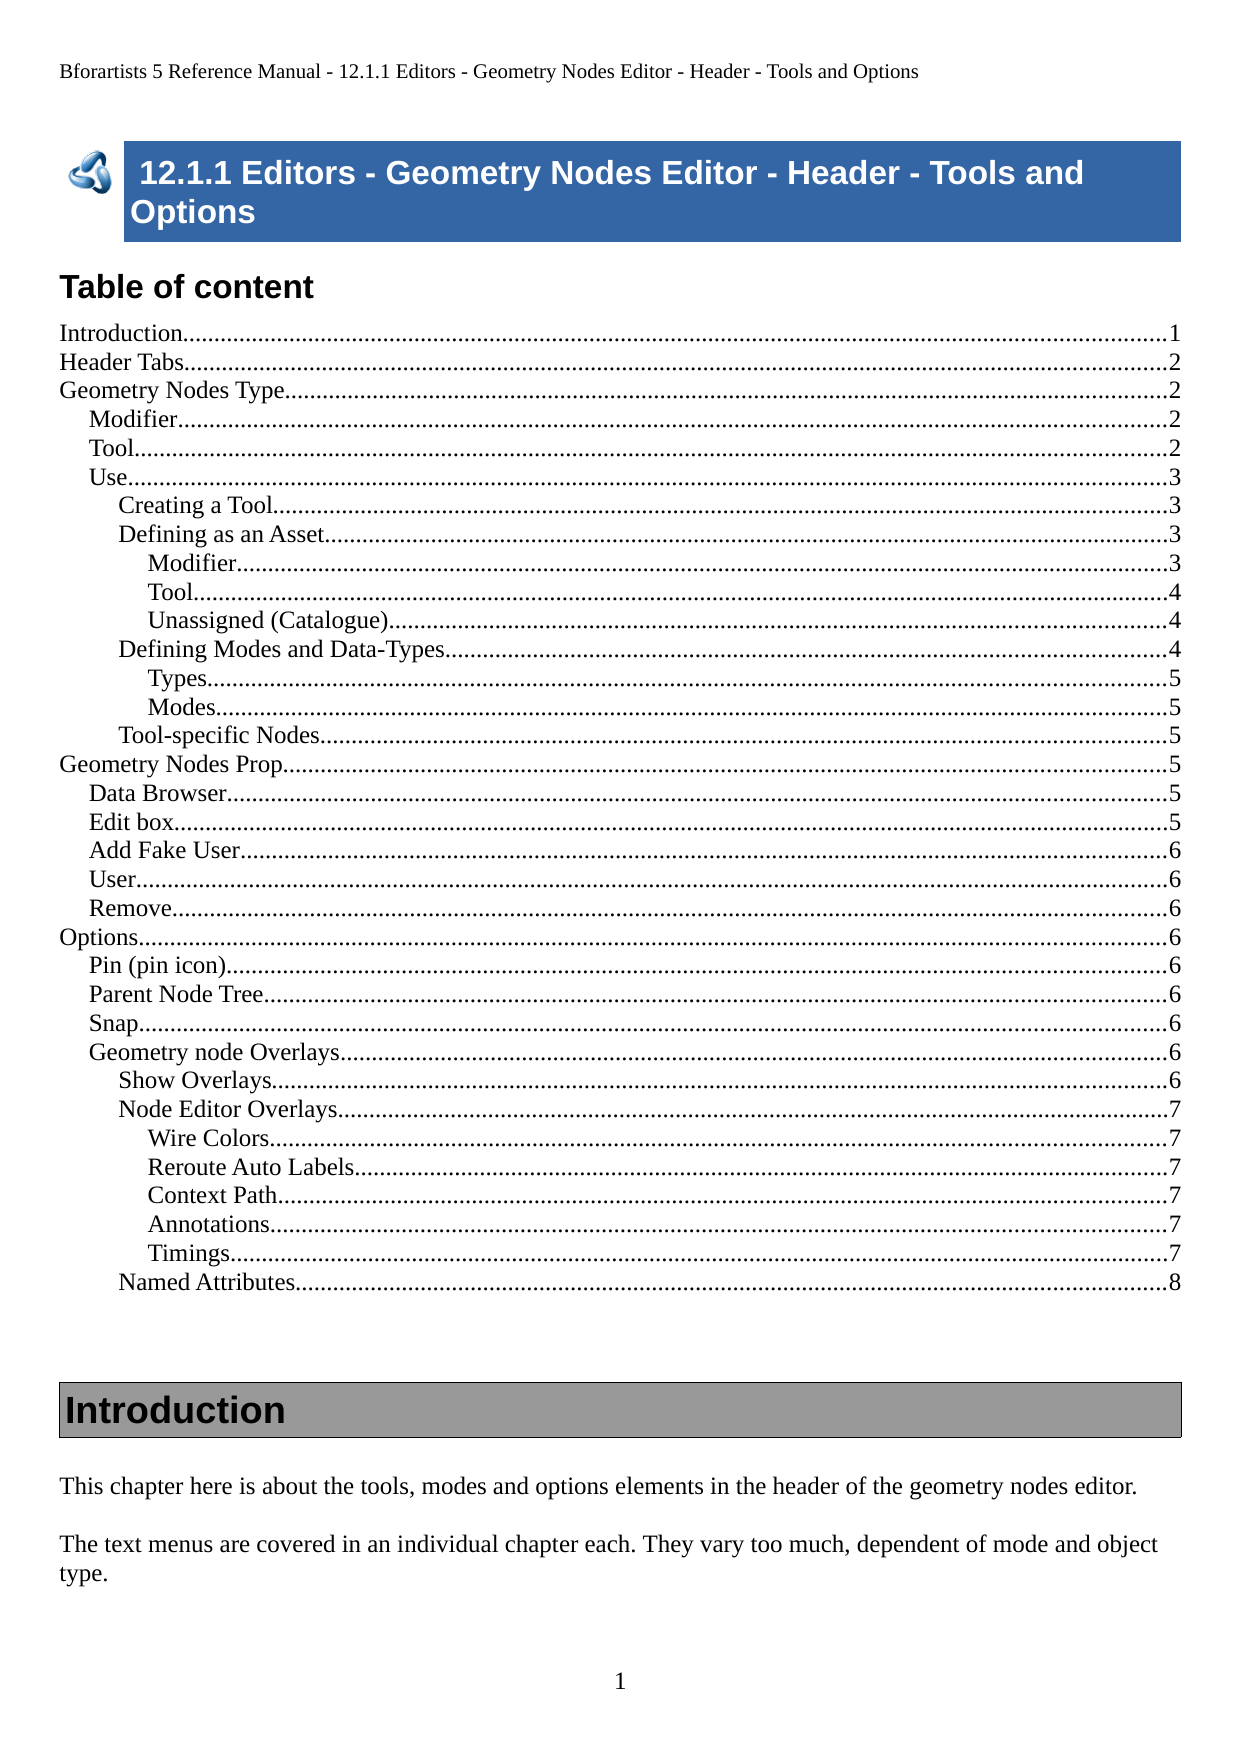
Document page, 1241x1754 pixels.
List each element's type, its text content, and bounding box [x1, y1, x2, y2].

text Pin (pin icon) 6 [88, 950, 1181, 979]
text Edit box 5 [88, 807, 1181, 835]
text Geometry node Overlays 6 [88, 1037, 1181, 1065]
subtitle Table of content [59, 267, 1181, 305]
text Geometry Nodes Prop 5 [59, 749, 1181, 778]
text Add Fake User 6 [88, 835, 1181, 864]
text Use 3 [88, 462, 1181, 490]
table_header [59, 141, 124, 242]
text Modifier 2 [88, 404, 1181, 433]
text Annotations 7 [147, 1209, 1181, 1238]
text Tool-specific Nodes 5 [118, 720, 1181, 749]
text Timings 7 [147, 1238, 1181, 1267]
text User 6 [88, 864, 1181, 893]
text The text menus are covered in an individual chapter each. They vary too much, dependent of mode and object type. [59, 1529, 1181, 1586]
text Options 6 [59, 922, 1181, 950]
text Named Attributes 8 [118, 1267, 1181, 1295]
text This chapter here is about the tools, modes and options elements in the header of the geometry nodes editor. [59, 1471, 1181, 1500]
text Show Overlays 6 [118, 1065, 1181, 1094]
text Unassigned (Catalogue) 4 [147, 605, 1181, 634]
text Tool 4 [147, 577, 1181, 605]
text Modifier 3 [147, 548, 1181, 577]
text Tool 2 [88, 433, 1181, 462]
text Defining Modes and Data-Types 4 [118, 634, 1181, 663]
text Geometry Nodes Type 2 [59, 375, 1181, 404]
text Header Tabs 2 [59, 347, 1181, 375]
text Reroute Auto Labels 7 [147, 1152, 1181, 1180]
text Remove 6 [88, 893, 1181, 922]
text Types 5 [147, 663, 1181, 692]
table_header Introduction [60, 1383, 1181, 1437]
text Data Browser 5 [88, 778, 1181, 807]
text Introduction 1 [59, 318, 1181, 347]
table_header 12.1.1 Editors - Geometry Nodes Editor - Header - Tools and Options [124, 141, 1181, 242]
text Context Path 7 [147, 1180, 1181, 1209]
text Parent Node Tree 6 [88, 979, 1181, 1008]
text Wire Colors 7 [147, 1123, 1181, 1152]
text Modes 5 [147, 692, 1181, 720]
text Defining as an Asset 3 [118, 519, 1181, 548]
text Snap 6 [88, 1008, 1181, 1037]
text Creating a Tool 3 [118, 490, 1181, 519]
picture [65, 147, 114, 197]
text Node Editor Overlays 7 [118, 1094, 1181, 1123]
